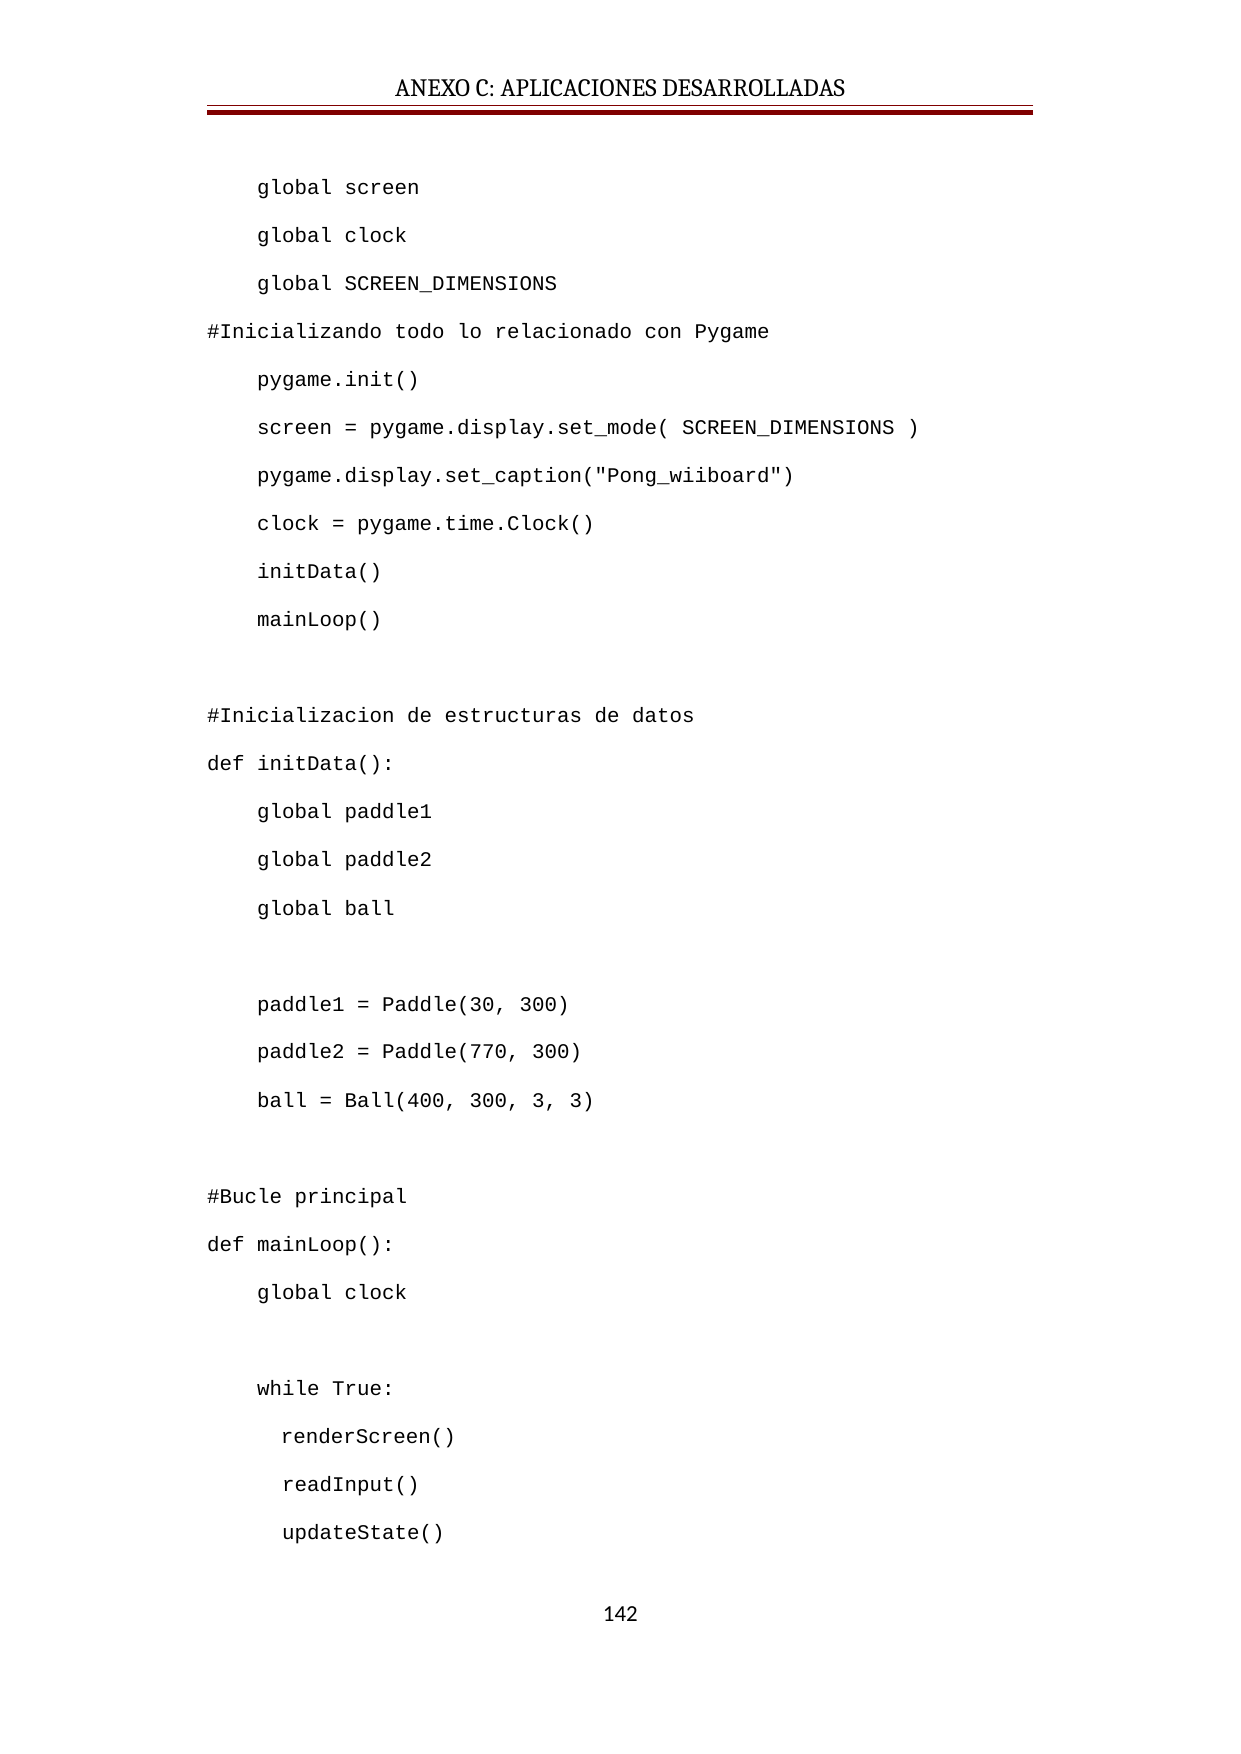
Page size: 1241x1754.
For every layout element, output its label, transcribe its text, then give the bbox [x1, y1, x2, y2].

text updateState() [207, 1522, 1033, 1545]
text global clock [207, 225, 1033, 249]
text mainLoop() [207, 609, 1033, 633]
text global ball [207, 897, 1033, 921]
text global paddle1 [207, 801, 1033, 825]
text ball = Ball(400, 300, 3, 3) [207, 1089, 1033, 1113]
text global paddle2 [207, 849, 1033, 873]
text global SCREEN_DIMENSIONS [207, 273, 1033, 297]
text #Bucle principal [207, 1186, 1033, 1209]
text #Inicializando todo lo relacionado con Pygame [207, 321, 1033, 345]
text renderScreen() [207, 1426, 1033, 1449]
text clock = pygame.time.Clock() [207, 513, 1033, 537]
text #Inicializacion de estructuras de datos [207, 705, 1033, 729]
text pygame.display.set_caption("Pong_wiiboard") [207, 465, 1033, 489]
text pygame.init() [207, 369, 1033, 393]
text screen = pygame.display.set_mode( SCREEN_DIMENSIONS ) [207, 417, 1033, 441]
text global screen [207, 177, 1033, 201]
text initData() [207, 561, 1033, 585]
text readInput() [207, 1474, 1033, 1497]
text while True: [207, 1378, 1033, 1401]
text def initData(): [207, 753, 1033, 777]
text global clock [207, 1282, 1033, 1305]
text def mainLoop(): [207, 1234, 1033, 1257]
text paddle2 = Paddle(770, 300) [207, 1042, 1033, 1065]
text paddle1 = Paddle(30, 300) [207, 993, 1033, 1017]
